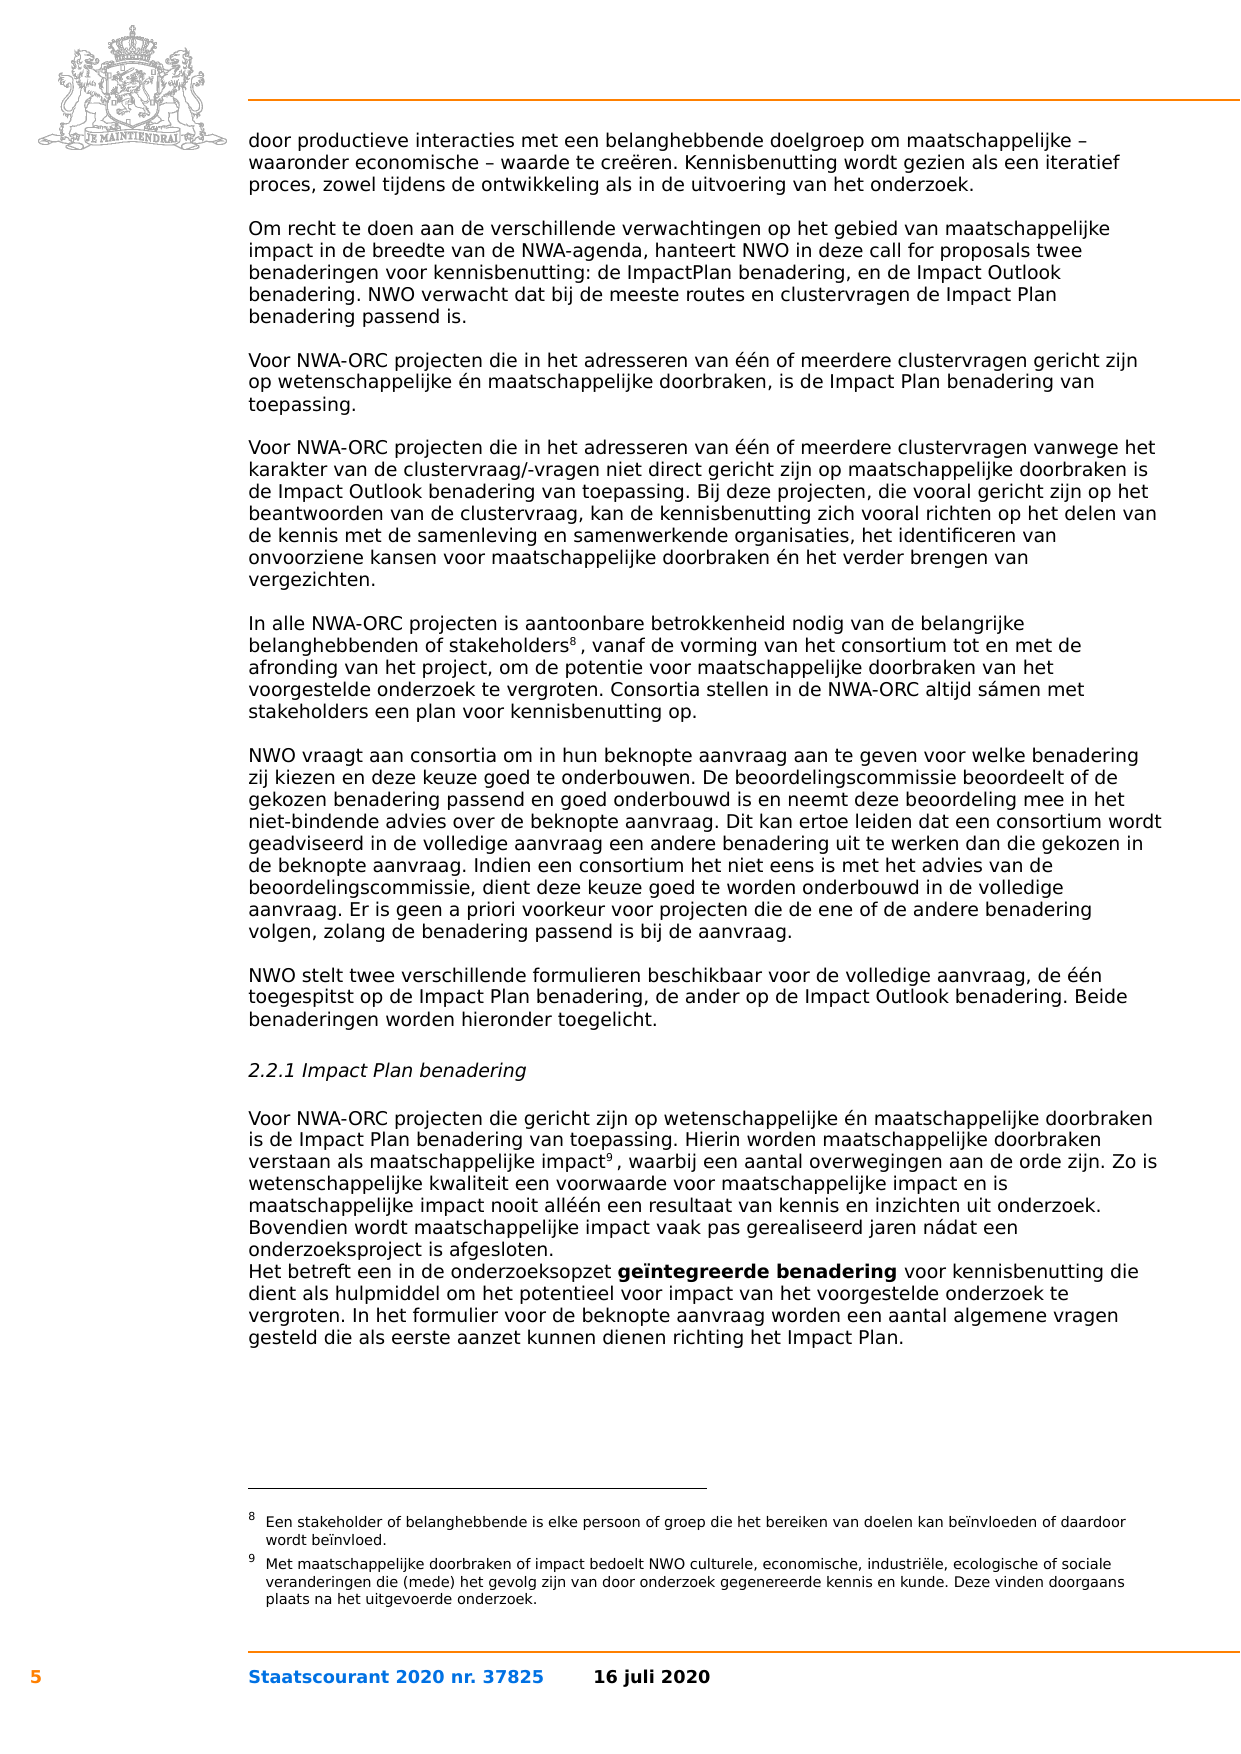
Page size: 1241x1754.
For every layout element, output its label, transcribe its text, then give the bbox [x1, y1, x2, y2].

subtitle 2.2.1 Impact Plan benadering [248, 1060, 1163, 1082]
text Met maatschappelijke doorbraken of impact bedoelt NWO culturele, economische, industriële, ecologische of sociale veranderingen die (mede) het gevolg zijn van door onderzoek gegenereerde kennis en kunde. Deze vinden doorgaans plaats na het uitgevoerde onderzoek. [248, 1552, 1163, 1608]
text Om recht te doen aan de verschillende verwachtingen op het gebied van maatschappelijke impact in de breedte van de NWA-agenda, hanteert NWO in deze call for proposals twee benaderingen voor kennisbenutting: de ImpactPlan benadering, en de Impact Outlook benadering. NWO verwacht dat bij de meeste routes en clustervragen de Impact Plan benadering passend is. [248, 218, 1163, 328]
text In alle NWA-ORC projecten is aantoonbare betrokkenheid nodig van de belangrijke belanghebbenden of stakeholders, vanaf de vorming van het consortium tot en met de afronding van het project, om de potentie voor maatschappelijke doorbraken van het voorgestelde onderzoek te vergroten. Consortia stellen in de NWA-ORC altijd sámen met stakeholders een plan voor kennisbenutting op. [248, 613, 1163, 723]
text door productieve interacties met een belanghebbende doelgroep om maatschappelijke – waaronder economische – waarde te creëren. Kennisbenutting wordt gezien als een iteratief proces, zowel tijdens de ontwikkeling als in de uitvoering van het onderzoek. [248, 130, 1163, 196]
text Het betreft een in de onderzoeksopzet geïntegreerde benadering voor kennisbenutting die dient als hulpmiddel om het potentieel voor impact van het voorgestelde onderzoek te vergroten. In het formulier voor de beknopte aanvraag worden een aantal algemene vragen gesteld die als eerste aanzet kunnen dienen richting het Impact Plan. [248, 1261, 1163, 1349]
picture [38, 25, 227, 150]
text NWO vraagt aan consortia om in hun beknopte aanvraag aan te geven voor welke benadering zij kiezen en deze keuze goed te onderbouwen. De beoordelingscommissie beoordeelt of de gekozen benadering passend en goed onderbouwd is en neemt deze beoordeling mee in het niet-bindende advies over de beknopte aanvraag. Dit kan ertoe leiden dat een consortium wordt geadviseerd in de volledige aanvraag een andere benadering uit te werken dan die gekozen in de beknopte aanvraag. Indien een consortium het niet eens is met het advies van de beoordelingscommissie, dient deze keuze goed te worden onderbouwd in de volledige aanvraag. Er is geen a priori voorkeur voor projecten die de ene of de andere benadering volgen, zolang de benadering passend is bij de aanvraag. [248, 745, 1163, 943]
text Een stakeholder of belanghebbende is elke persoon of groep die het bereiken van doelen kan beïnvloeden of daardoor wordt beïnvloed. [248, 1510, 1163, 1549]
text Voor NWA-ORC projecten die in het adresseren van één of meerdere clustervragen gericht zijn op wetenschappelijke én maatschappelijke doorbraken, is de Impact Plan benadering van toepassing. [248, 349, 1163, 415]
text Voor NWA-ORC projecten die gericht zijn op wetenschappelijke én maatschappelijke doorbraken is de Impact Plan benadering van toepassing. Hierin worden maatschappelijke doorbraken verstaan als maatschappelijke impact, waarbij een aantal overwegingen aan de orde zijn. Zo is wetenschappelijke kwaliteit een voorwaarde voor maatschappelijke impact en is maatschappelijke impact nooit alléén een resultaat van kennis en inzichten uit onderzoek. Bovendien wordt maatschappelijke impact vaak pas gerealiseerd jaren nádat een onderzoeksproject is afgesloten. [248, 1107, 1163, 1261]
text NWO stelt twee verschillende formulieren beschikbaar voor de volledige aanvraag, de één toegespitst op de Impact Plan benadering, de ander op de Impact Outlook benadering. Beide benaderingen worden hieronder toegelicht. [248, 964, 1163, 1030]
text Voor NWA-ORC projecten die in het adresseren van één of meerdere clustervragen vanwege het karakter van de clustervraag/-vragen niet direct gericht zijn op maatschappelijke doorbraken is de Impact Outlook benadering van toepassing. Bij deze projecten, die vooral gericht zijn op het beantwoorden van de clustervraag, kan de kennisbenutting zich vooral richten op het delen van de kennis met de samenleving en samenwerkende organisaties, het identificeren van onvoorziene kansen voor maatschappelijke doorbraken én het verder brengen van vergezichten. [248, 437, 1163, 591]
